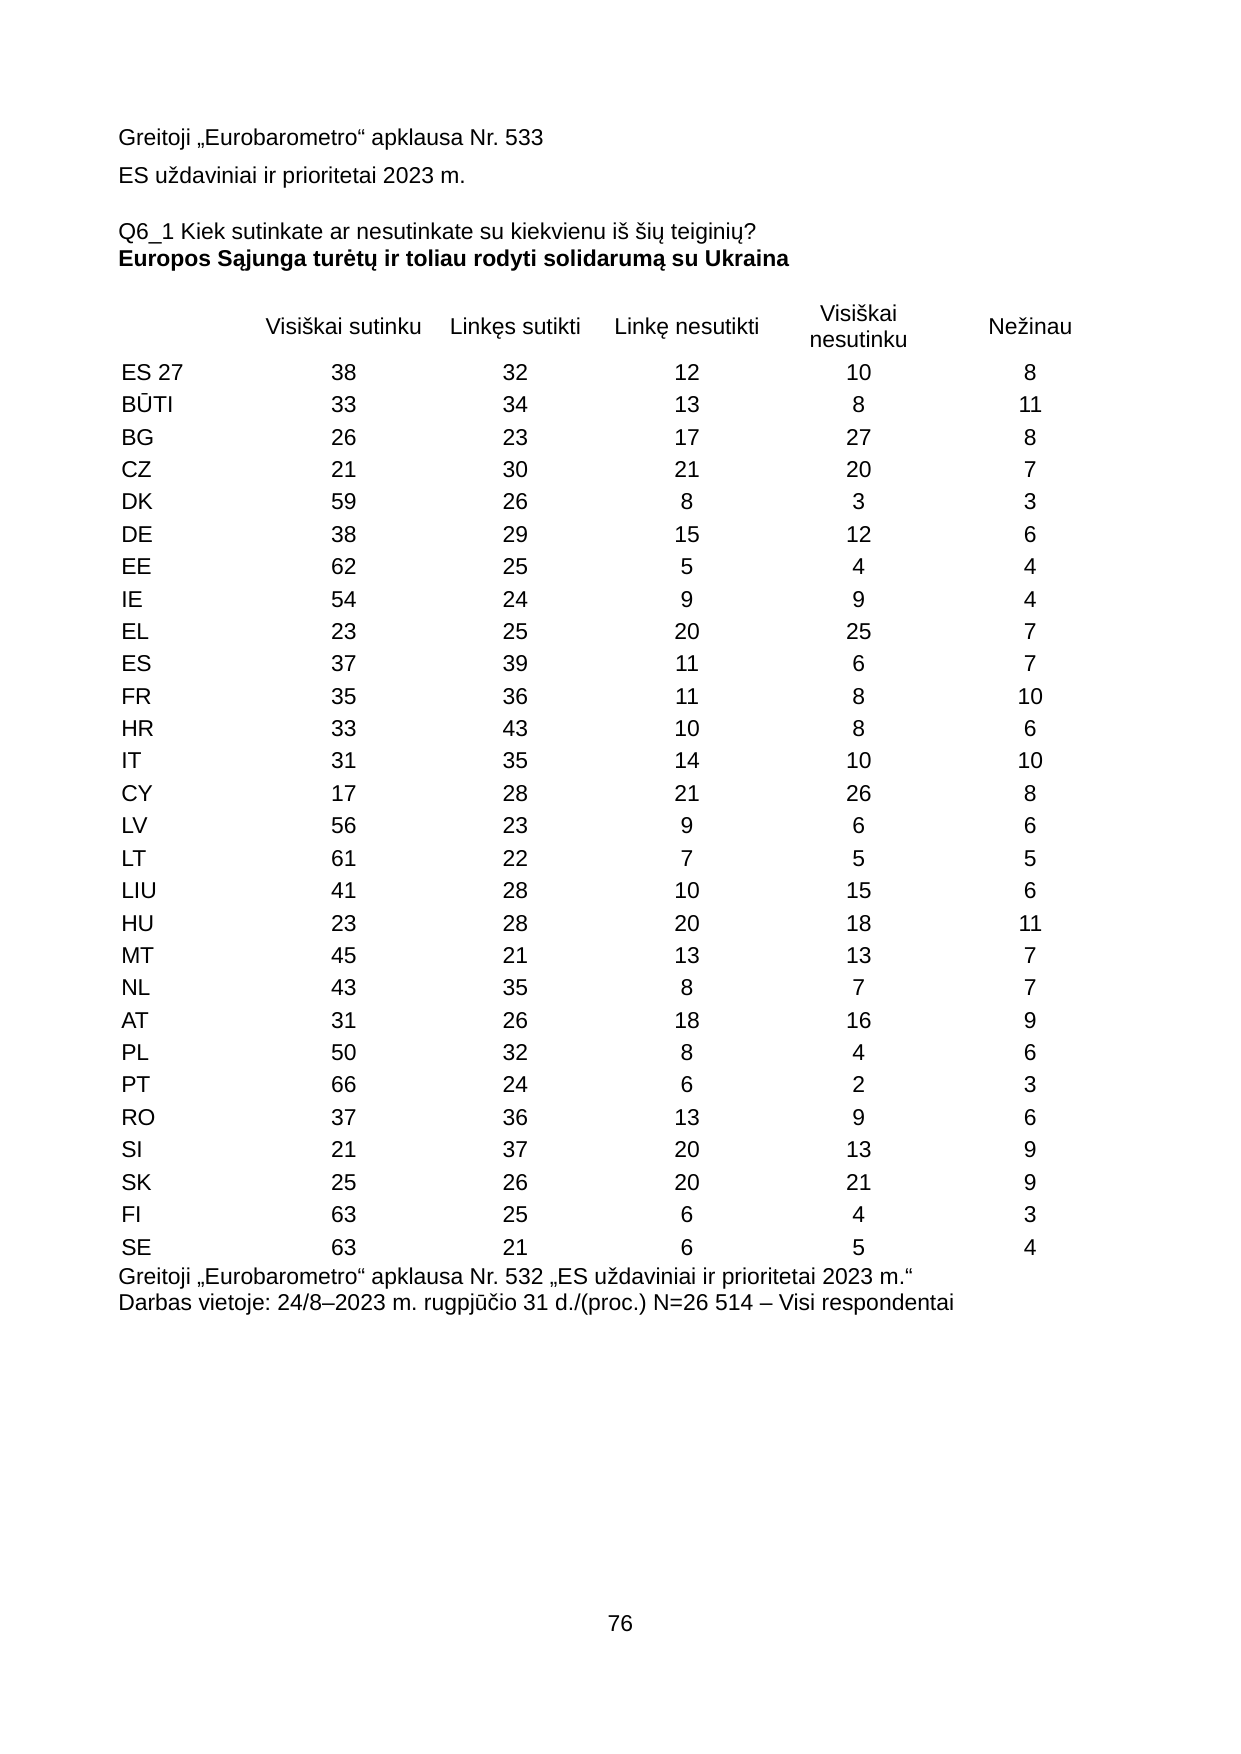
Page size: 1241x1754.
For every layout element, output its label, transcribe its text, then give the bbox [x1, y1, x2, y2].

table_cell 12 [773, 518, 944, 550]
table_cell 6 [601, 1230, 773, 1263]
table_cell 8 [944, 356, 1116, 388]
table_cell CZ [118, 453, 258, 485]
table_cell HR [118, 712, 258, 744]
table_cell LV [118, 809, 258, 842]
table_cell 59 [258, 485, 429, 518]
table_cell DK [118, 485, 258, 518]
table_cell PT [118, 1069, 258, 1101]
text Greitoji „Eurobarometro“ apklausa Nr. 532 „ES uždaviniai ir prioritetai 2023 m.“ [118, 1263, 1122, 1289]
table_cell 8 [773, 680, 944, 712]
table_cell 3 [773, 485, 944, 518]
table_cell 4 [944, 550, 1116, 582]
table_cell 20 [773, 453, 944, 485]
table_cell 6 [944, 1101, 1116, 1133]
table_cell 13 [601, 388, 773, 421]
table_cell 45 [258, 939, 429, 971]
table_cell 6 [944, 809, 1116, 842]
table_cell 8 [944, 777, 1116, 809]
table_cell 8 [601, 485, 773, 518]
table_cell AT [118, 1004, 258, 1036]
table_cell 7 [944, 971, 1116, 1004]
table_cell 26 [429, 1166, 601, 1198]
table_cell 6 [944, 874, 1116, 906]
table_cell 10 [601, 712, 773, 744]
table_cell 14 [601, 745, 773, 777]
table_cell 25 [429, 1198, 601, 1230]
table_cell 8 [601, 971, 773, 1004]
table_cell 9 [601, 583, 773, 615]
table_cell 11 [944, 388, 1116, 421]
table_cell 11 [601, 680, 773, 712]
table_cell 22 [429, 842, 601, 874]
table_cell 7 [773, 971, 944, 1004]
table_header Visiškai nesutinku [773, 297, 944, 356]
table_cell 26 [258, 421, 429, 453]
table_cell 8 [773, 712, 944, 744]
table_cell 38 [258, 518, 429, 550]
table_cell 36 [429, 1101, 601, 1133]
table_cell 6 [773, 809, 944, 842]
table_cell LIU [118, 874, 258, 906]
table_cell 28 [429, 906, 601, 939]
table_cell 6 [944, 518, 1116, 550]
table_cell EE [118, 550, 258, 582]
table_cell 32 [429, 356, 601, 388]
table_cell 62 [258, 550, 429, 582]
table_cell 10 [944, 680, 1116, 712]
table_cell BŪTI [118, 388, 258, 421]
table_cell 6 [773, 647, 944, 680]
table_cell 23 [258, 906, 429, 939]
table_cell 6 [944, 712, 1116, 744]
table_cell MT [118, 939, 258, 971]
table_cell 24 [429, 1069, 601, 1101]
table_cell 4 [944, 1230, 1116, 1263]
table_cell 11 [944, 906, 1116, 939]
table_cell 6 [601, 1198, 773, 1230]
table_cell 20 [601, 615, 773, 647]
table_cell IT [118, 745, 258, 777]
table_cell 9 [773, 1101, 944, 1133]
table_cell 21 [429, 939, 601, 971]
table_cell 30 [429, 453, 601, 485]
table_cell 3 [944, 485, 1116, 518]
table_cell 9 [601, 809, 773, 842]
table_cell 8 [773, 388, 944, 421]
table_cell 25 [773, 615, 944, 647]
table_cell 17 [258, 777, 429, 809]
table_cell 10 [773, 745, 944, 777]
table_cell 39 [429, 647, 601, 680]
table_cell 3 [944, 1069, 1116, 1101]
table_cell 8 [601, 1036, 773, 1068]
table_cell 35 [429, 745, 601, 777]
table_cell 7 [944, 453, 1116, 485]
table_cell 21 [258, 453, 429, 485]
text Q6_1 Kiek sutinkate ar nesutinkate su kiekvienu iš šių teiginių? [118, 218, 1122, 244]
table_header Linkę nesutikti [601, 297, 773, 356]
table_cell 5 [601, 550, 773, 582]
table_cell 38 [258, 356, 429, 388]
table_cell 7 [944, 647, 1116, 680]
table_cell 28 [429, 874, 601, 906]
table_cell 23 [258, 615, 429, 647]
table_cell 9 [944, 1133, 1116, 1166]
table_cell 32 [429, 1036, 601, 1068]
table_cell 25 [258, 1166, 429, 1198]
table_cell 10 [773, 356, 944, 388]
table_cell 26 [773, 777, 944, 809]
table_cell 9 [773, 583, 944, 615]
table_cell 35 [429, 971, 601, 1004]
table_cell 29 [429, 518, 601, 550]
table_cell 13 [601, 939, 773, 971]
table_cell 6 [601, 1069, 773, 1101]
table_cell 21 [429, 1230, 601, 1263]
table_cell 56 [258, 809, 429, 842]
table_cell 20 [601, 906, 773, 939]
table_cell 61 [258, 842, 429, 874]
table_cell 20 [601, 1133, 773, 1166]
table_cell 33 [258, 712, 429, 744]
table_cell 21 [601, 453, 773, 485]
table_cell 41 [258, 874, 429, 906]
table_cell 66 [258, 1069, 429, 1101]
table_cell 25 [429, 615, 601, 647]
table_cell 28 [429, 777, 601, 809]
table_cell 37 [258, 1101, 429, 1133]
table_cell SE [118, 1230, 258, 1263]
table_cell 37 [258, 647, 429, 680]
table_cell 43 [429, 712, 601, 744]
table_cell 9 [944, 1166, 1116, 1198]
table_cell NL [118, 971, 258, 1004]
table_header Nežinau [944, 297, 1116, 356]
table_cell 2 [773, 1069, 944, 1101]
table_cell ES 27 [118, 356, 258, 388]
table_cell 18 [773, 906, 944, 939]
table_cell 24 [429, 583, 601, 615]
table_cell 23 [429, 421, 601, 453]
table_cell 63 [258, 1230, 429, 1263]
table_cell 7 [601, 842, 773, 874]
table_cell 13 [601, 1101, 773, 1133]
table_cell BG [118, 421, 258, 453]
table_cell CY [118, 777, 258, 809]
table_cell LT [118, 842, 258, 874]
table_cell 4 [773, 550, 944, 582]
table_cell 54 [258, 583, 429, 615]
table_cell 13 [773, 939, 944, 971]
table_cell SK [118, 1166, 258, 1198]
table_cell 5 [944, 842, 1116, 874]
table_cell 43 [258, 971, 429, 1004]
table_cell 26 [429, 1004, 601, 1036]
table_cell 20 [601, 1166, 773, 1198]
table_cell 7 [944, 939, 1116, 971]
table_cell 26 [429, 485, 601, 518]
table_cell 4 [773, 1036, 944, 1068]
table_cell SI [118, 1133, 258, 1166]
table_cell 4 [944, 583, 1116, 615]
table_cell 21 [773, 1166, 944, 1198]
table_cell 17 [601, 421, 773, 453]
text Darbas vietoje: 24/8–2023 m. rugpjūčio 31 d./(proc.) N=26 514 – Visi respondentai [118, 1289, 1122, 1316]
table_cell 5 [773, 842, 944, 874]
table_cell 16 [773, 1004, 944, 1036]
table_cell 13 [773, 1133, 944, 1166]
table_header Linkęs sutikti [429, 297, 601, 356]
table_cell DE [118, 518, 258, 550]
table_cell FR [118, 680, 258, 712]
table_cell FI [118, 1198, 258, 1230]
table_cell 35 [258, 680, 429, 712]
table_header [118, 297, 258, 356]
table_cell 34 [429, 388, 601, 421]
table_cell 7 [944, 615, 1116, 647]
table_cell 10 [601, 874, 773, 906]
table_cell 50 [258, 1036, 429, 1068]
table_cell 12 [601, 356, 773, 388]
table_cell 63 [258, 1198, 429, 1230]
table_cell 8 [944, 421, 1116, 453]
table_cell 36 [429, 680, 601, 712]
table_cell 10 [944, 745, 1116, 777]
table_cell 18 [601, 1004, 773, 1036]
text Europos Sąjunga turėtų ir toliau rodyti solidarumą su Ukraina [118, 244, 1122, 271]
table_cell 37 [429, 1133, 601, 1166]
table_cell 31 [258, 1004, 429, 1036]
table_header Visiškai sutinku [258, 297, 429, 356]
table_cell 21 [258, 1133, 429, 1166]
table_cell EL [118, 615, 258, 647]
table_cell 4 [773, 1198, 944, 1230]
table_cell HU [118, 906, 258, 939]
table_cell 15 [601, 518, 773, 550]
table_cell 3 [944, 1198, 1116, 1230]
table_cell 23 [429, 809, 601, 842]
table_cell IE [118, 583, 258, 615]
table_cell 6 [944, 1036, 1116, 1068]
table_cell 31 [258, 745, 429, 777]
table_cell 5 [773, 1230, 944, 1263]
table_cell 15 [773, 874, 944, 906]
table_cell 21 [601, 777, 773, 809]
table_cell 9 [944, 1004, 1116, 1036]
table_cell 27 [773, 421, 944, 453]
table_cell ES [118, 647, 258, 680]
table_cell 33 [258, 388, 429, 421]
table_cell 25 [429, 550, 601, 582]
table_cell 11 [601, 647, 773, 680]
table_cell PL [118, 1036, 258, 1068]
table_cell RO [118, 1101, 258, 1133]
